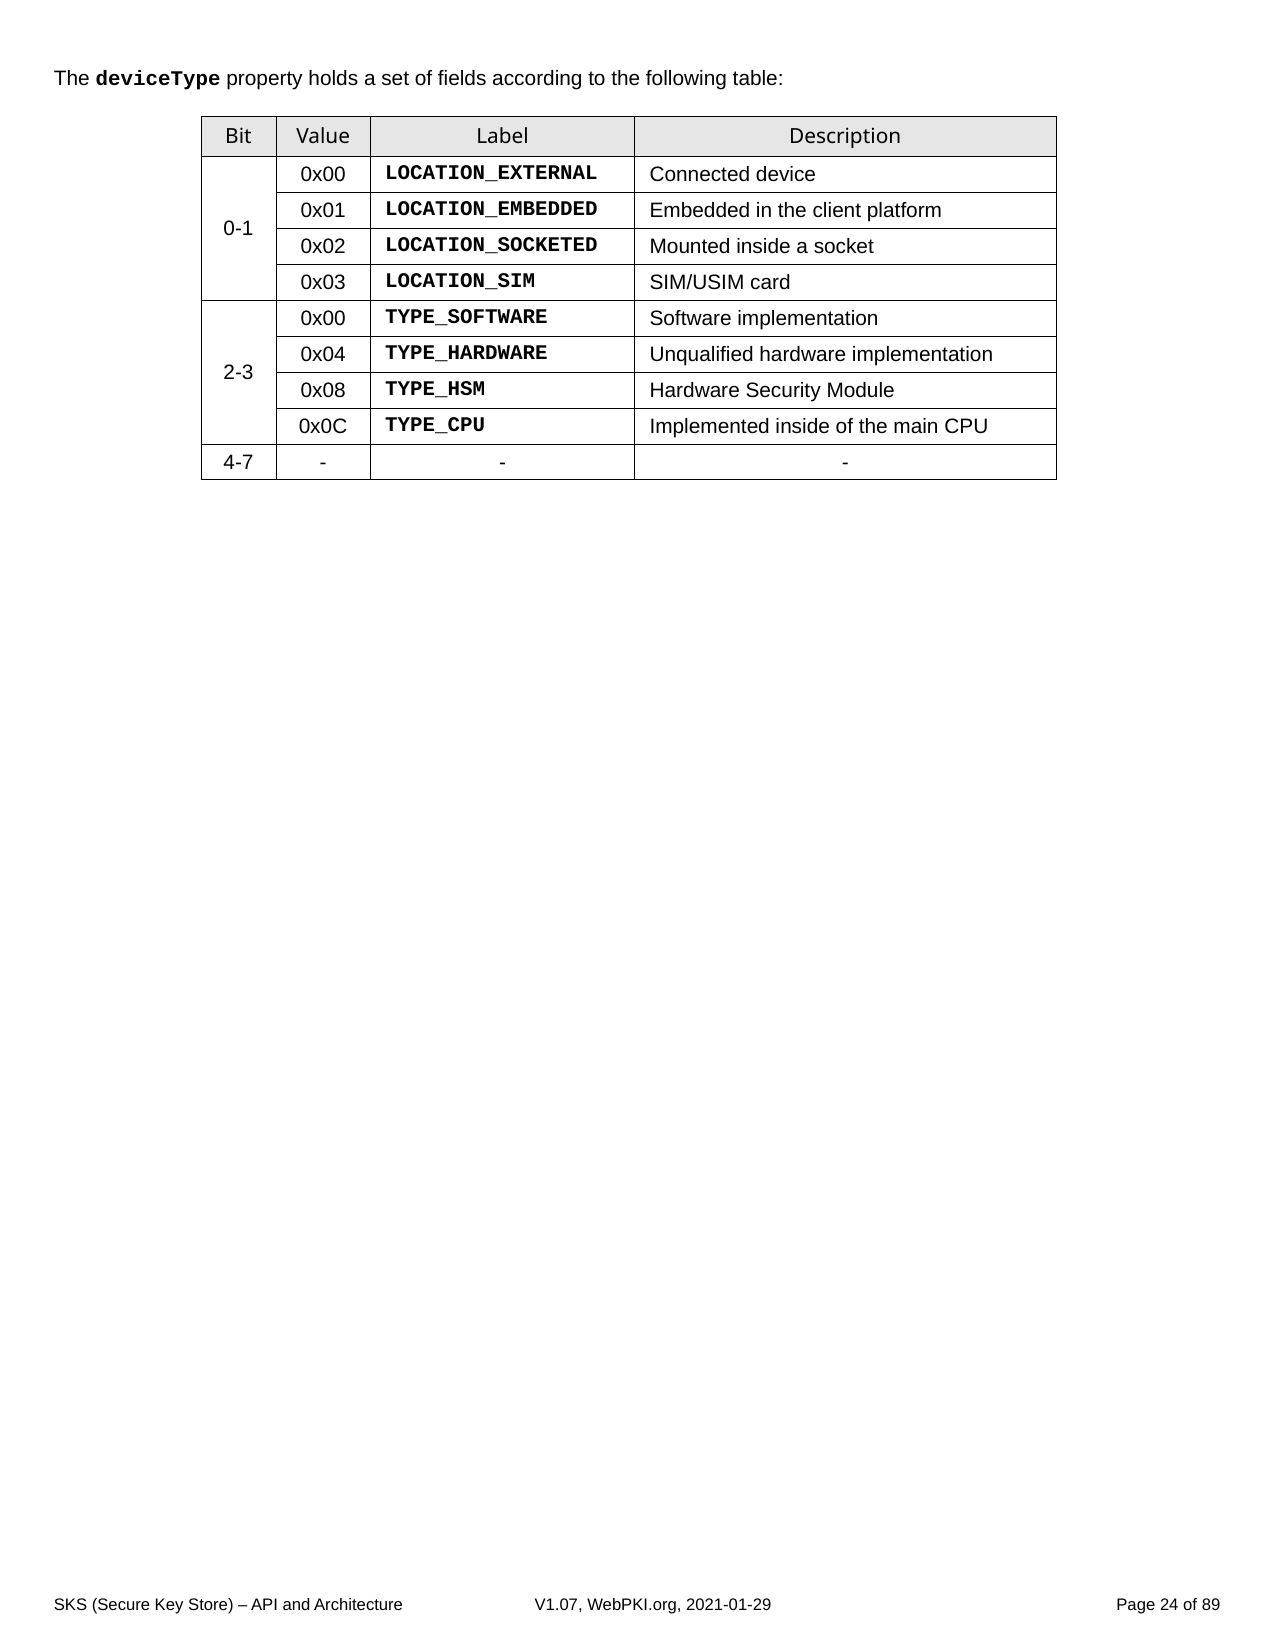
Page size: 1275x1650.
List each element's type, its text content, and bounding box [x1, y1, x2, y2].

text The deviceType property holds a set of fields according to the following table: [54, 66, 1221, 116]
table_cell SIM/USIM card [635, 265, 1056, 300]
table_cell Embedded in the client platform [635, 193, 1056, 228]
table_cell LOCATION_SOCKETED [371, 229, 634, 264]
table_cell LOCATION_EXTERNAL [371, 157, 634, 192]
table_cell - [635, 445, 1056, 479]
table_cell 0x04 [277, 337, 370, 372]
table_cell TYPE_CPU [371, 409, 634, 443]
table_cell Implemented inside of the main CPU [635, 409, 1056, 443]
table_cell Hardware Security Module [635, 373, 1056, 407]
table_cell TYPE_SOFTWARE [371, 301, 634, 336]
table_cell 0x0C [277, 409, 370, 443]
table_cell 0x02 [277, 229, 370, 264]
table_cell 0x00 [277, 301, 370, 336]
table_header Bit [202, 117, 276, 156]
table_cell - [277, 445, 370, 479]
table_cell 2‑3 [202, 301, 276, 443]
table_cell 0x00 [277, 157, 370, 192]
table_header Label [371, 117, 634, 156]
table_header Description [635, 117, 1056, 156]
table_header Value [277, 117, 370, 156]
table_cell LOCATION_EMBEDDED [371, 193, 634, 228]
table_cell TYPE_HARDWARE [371, 337, 634, 372]
table_cell 0x01 [277, 193, 370, 228]
table_cell 4‑7 [202, 445, 276, 479]
table_cell Software implementation [635, 301, 1056, 336]
table_cell Mounted inside a socket [635, 229, 1056, 264]
table_cell 0x08 [277, 373, 370, 407]
table_cell Unqualified hardware implementation [635, 337, 1056, 372]
table_cell TYPE_HSM [371, 373, 634, 407]
table_cell 0‑1 [202, 157, 276, 300]
table_cell - [371, 445, 634, 479]
table_cell LOCATION_SIM [371, 265, 634, 300]
table_cell Connected device [635, 157, 1056, 192]
table_cell 0x03 [277, 265, 370, 300]
